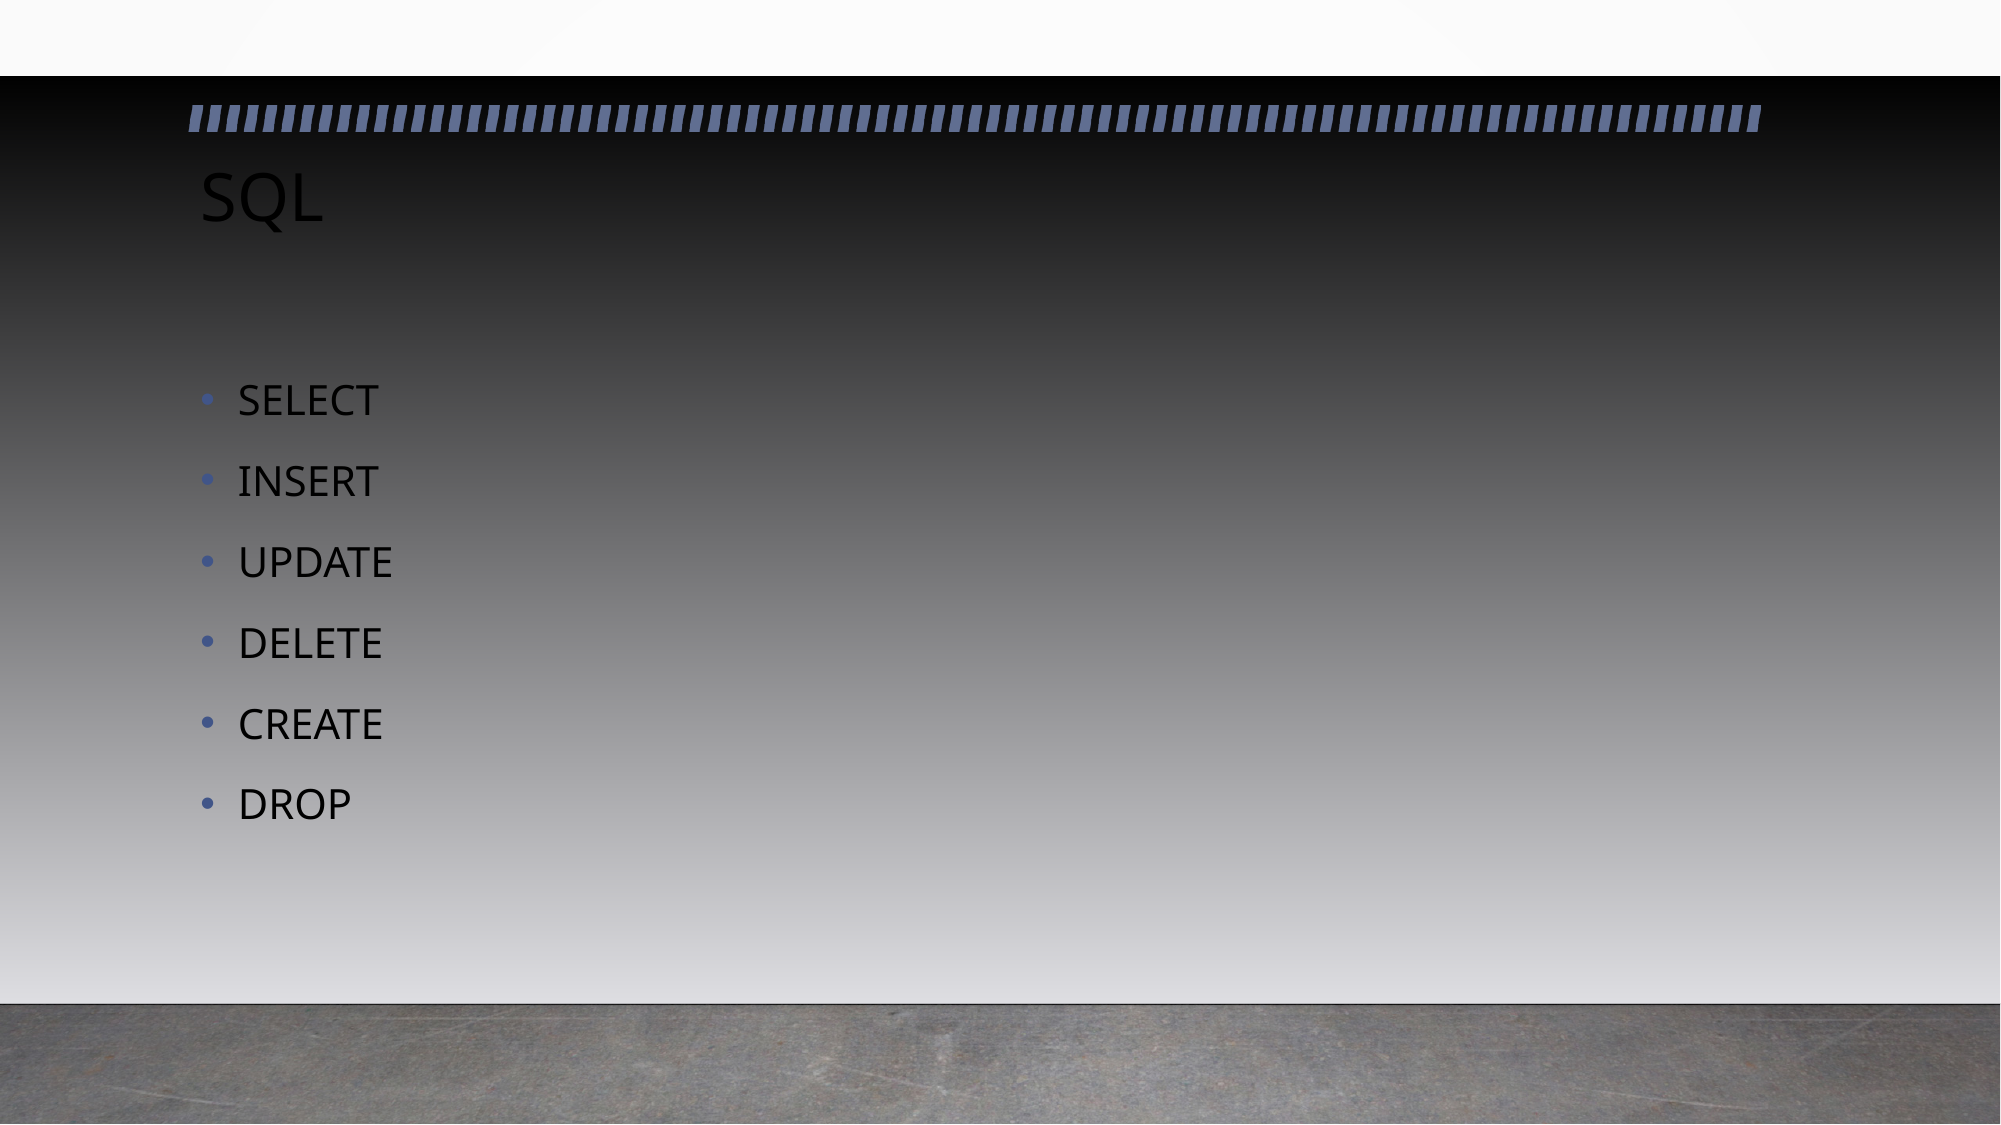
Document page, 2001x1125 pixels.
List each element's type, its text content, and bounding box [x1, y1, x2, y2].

title SQL [185, 156, 1761, 329]
list SELECT INSERT UPDATE DELETE CREATE DROP [185, 356, 1761, 897]
